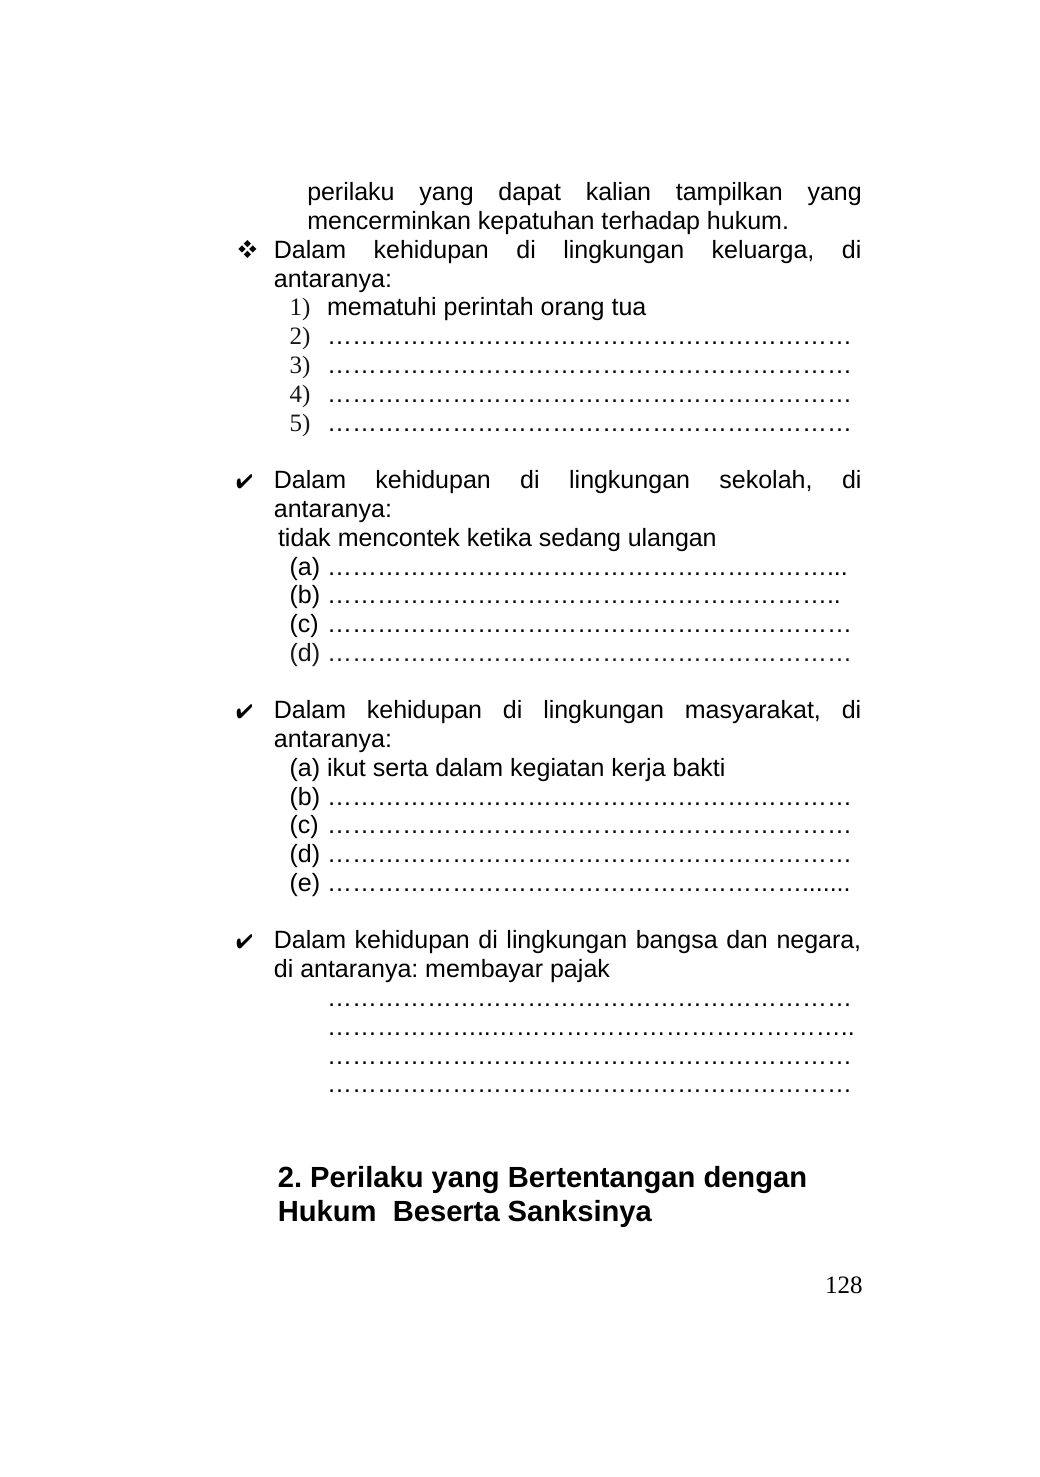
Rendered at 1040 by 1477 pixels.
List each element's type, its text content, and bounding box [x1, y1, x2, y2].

list ……………………………………………………… [289, 983, 862, 1012]
list Dalam kehidupan di lingkungan masyarakat, di antaranya: [236, 695, 862, 753]
list ……………………………………………………… [327, 350, 862, 379]
list ……………………………………………………… [327, 379, 862, 408]
list Dalam kehidupan di lingkungan keluarga, di antaranya: [236, 235, 862, 292]
list ……………………………………………………… [289, 1041, 862, 1069]
list Dalam kehidupan di lingkungan sekolah, di antaranya: [236, 465, 862, 523]
list ……………………………………………………… [289, 839, 862, 868]
list ……………………………………………………… [289, 638, 862, 667]
list ……………………………………………………… [327, 408, 862, 437]
list Dalam kehidupan di lingkungan bangsa dan negara, di antaranya: membayar pajak [236, 926, 862, 983]
list ……………………………………………………… [289, 811, 862, 839]
list ……………………………………………………… [289, 1069, 862, 1098]
list tidak mencontek ketika sedang ulangan [236, 523, 862, 552]
list …………………………………………………….. [289, 580, 862, 609]
text 2. Perilaku yang Bertentangan dengan Hukum Beserta Sanksinya [278, 1160, 862, 1227]
list mematuhi perintah orang tua [289, 292, 862, 321]
list ……………………………………………………... [289, 552, 862, 580]
list ………………..…………………………………….. [289, 1012, 862, 1041]
list ……………………………………………………… [289, 782, 862, 811]
list ……………………………………………………… [327, 321, 862, 350]
list …………………………………………………....... [289, 868, 862, 897]
text perilaku yang dapat kalian tampilkan yang mencerminkan kepatuhan terhadap hukum. [307, 177, 862, 235]
list ikut serta dalam kegiatan kerja bakti [289, 753, 862, 782]
list ……………………………………………………… [289, 609, 862, 638]
